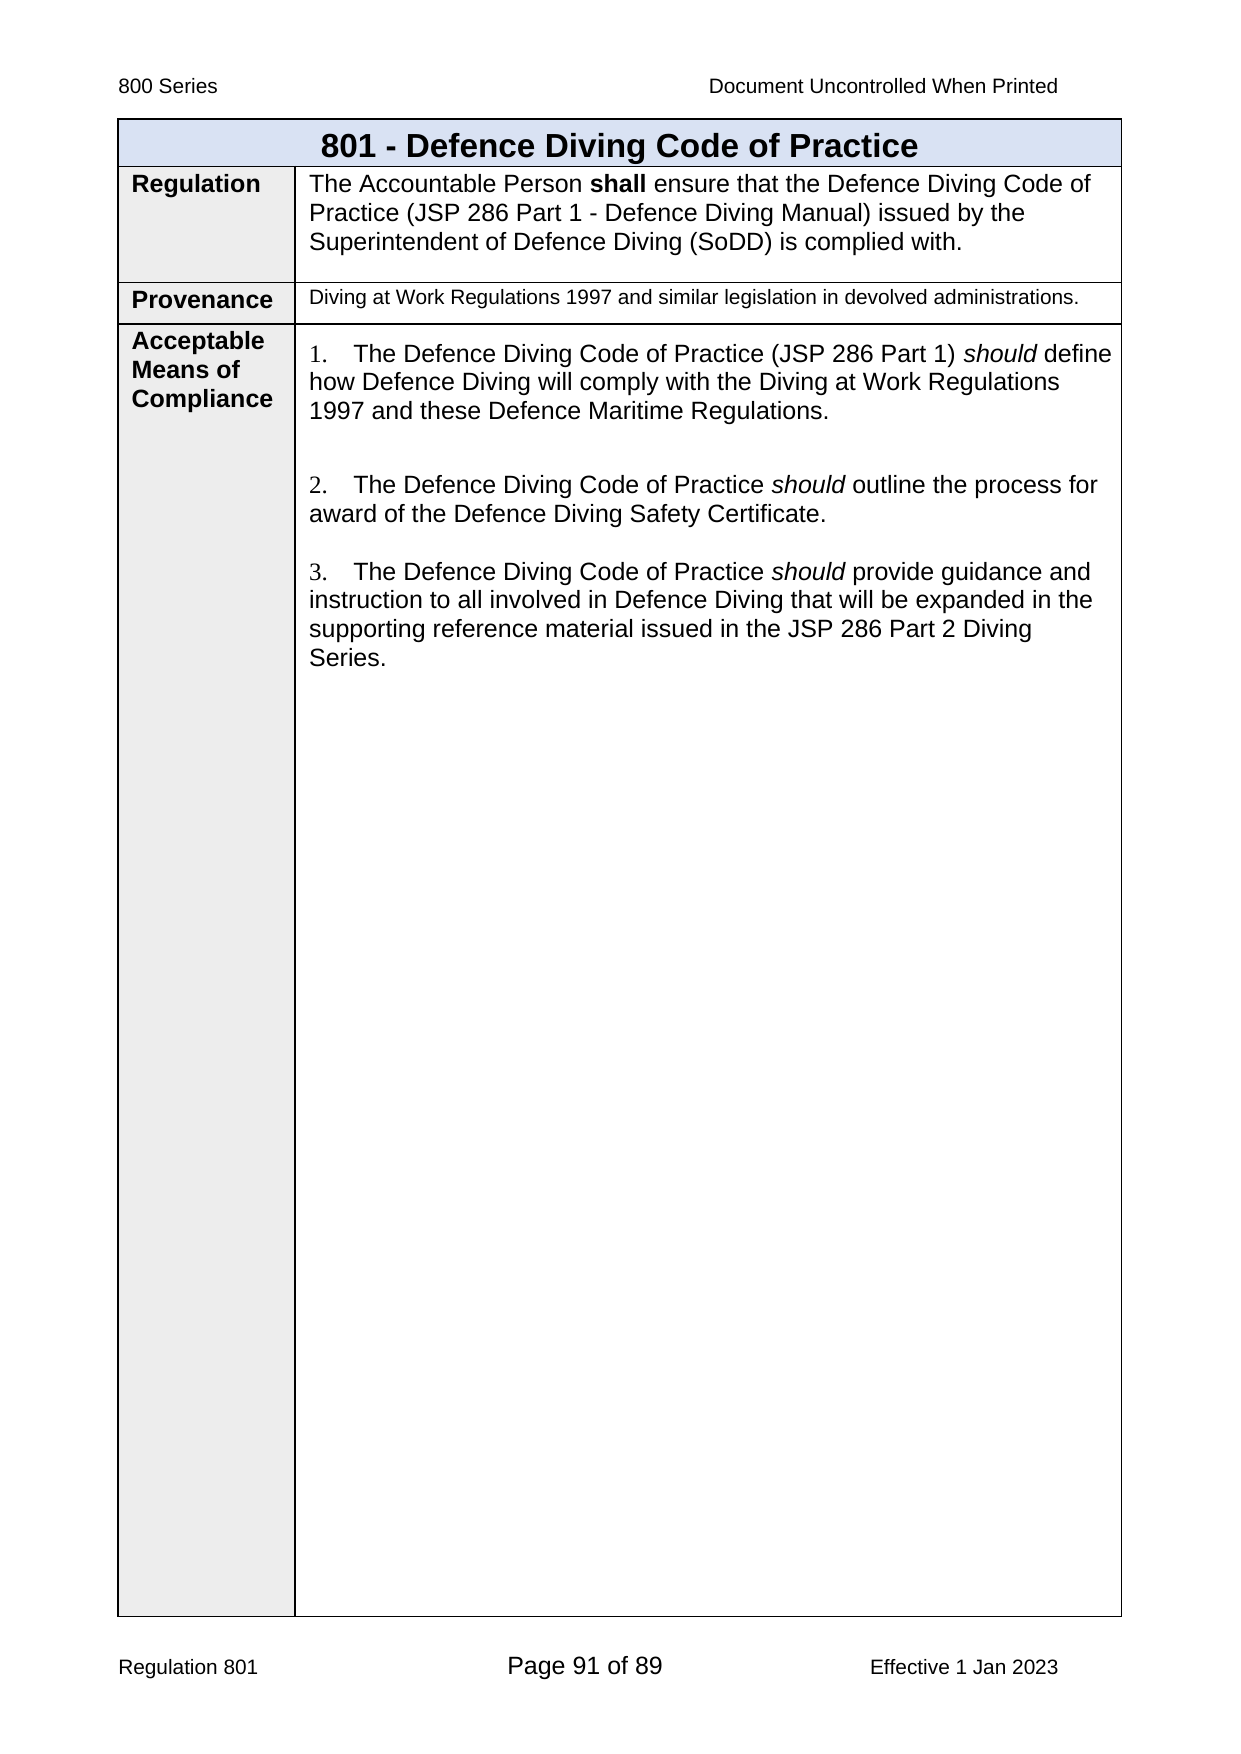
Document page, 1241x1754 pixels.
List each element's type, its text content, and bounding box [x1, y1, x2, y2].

table_cell Diving at Work Regulations 1997 and similar legislation in devolved administrations. [296, 283, 1121, 323]
table_cell The Defence Diving Code of Practice (JSP 286 Part 1) should define how Defence Diving will comply with the Diving at Work Regulations 1997 and these Defence Maritime Regulations. The Defence Diving Code of Practice should outline the process for award of the Defence Diving Safety Certificate. The Defence Diving Code of Practice should provide guidance and instruction to all involved in Defence Diving that will be expanded in the supporting reference material issued in the JSP 286 Part 2 Diving Series. [296, 325, 1121, 1616]
table_cell Regulation [119, 167, 294, 282]
table_cell Acceptable Means of Compliance [119, 325, 294, 1616]
table_cell The Accountable Person shall ensure that the Defence Diving Code of Practice (JSP 286 Part 1 - Defence Diving Manual) issued by the Superintendent of Defence Diving (SoDD) is complied with. [296, 167, 1121, 282]
table_header 801 - Defence Diving Code of Practice [119, 120, 1121, 166]
table_cell Provenance [119, 283, 294, 323]
